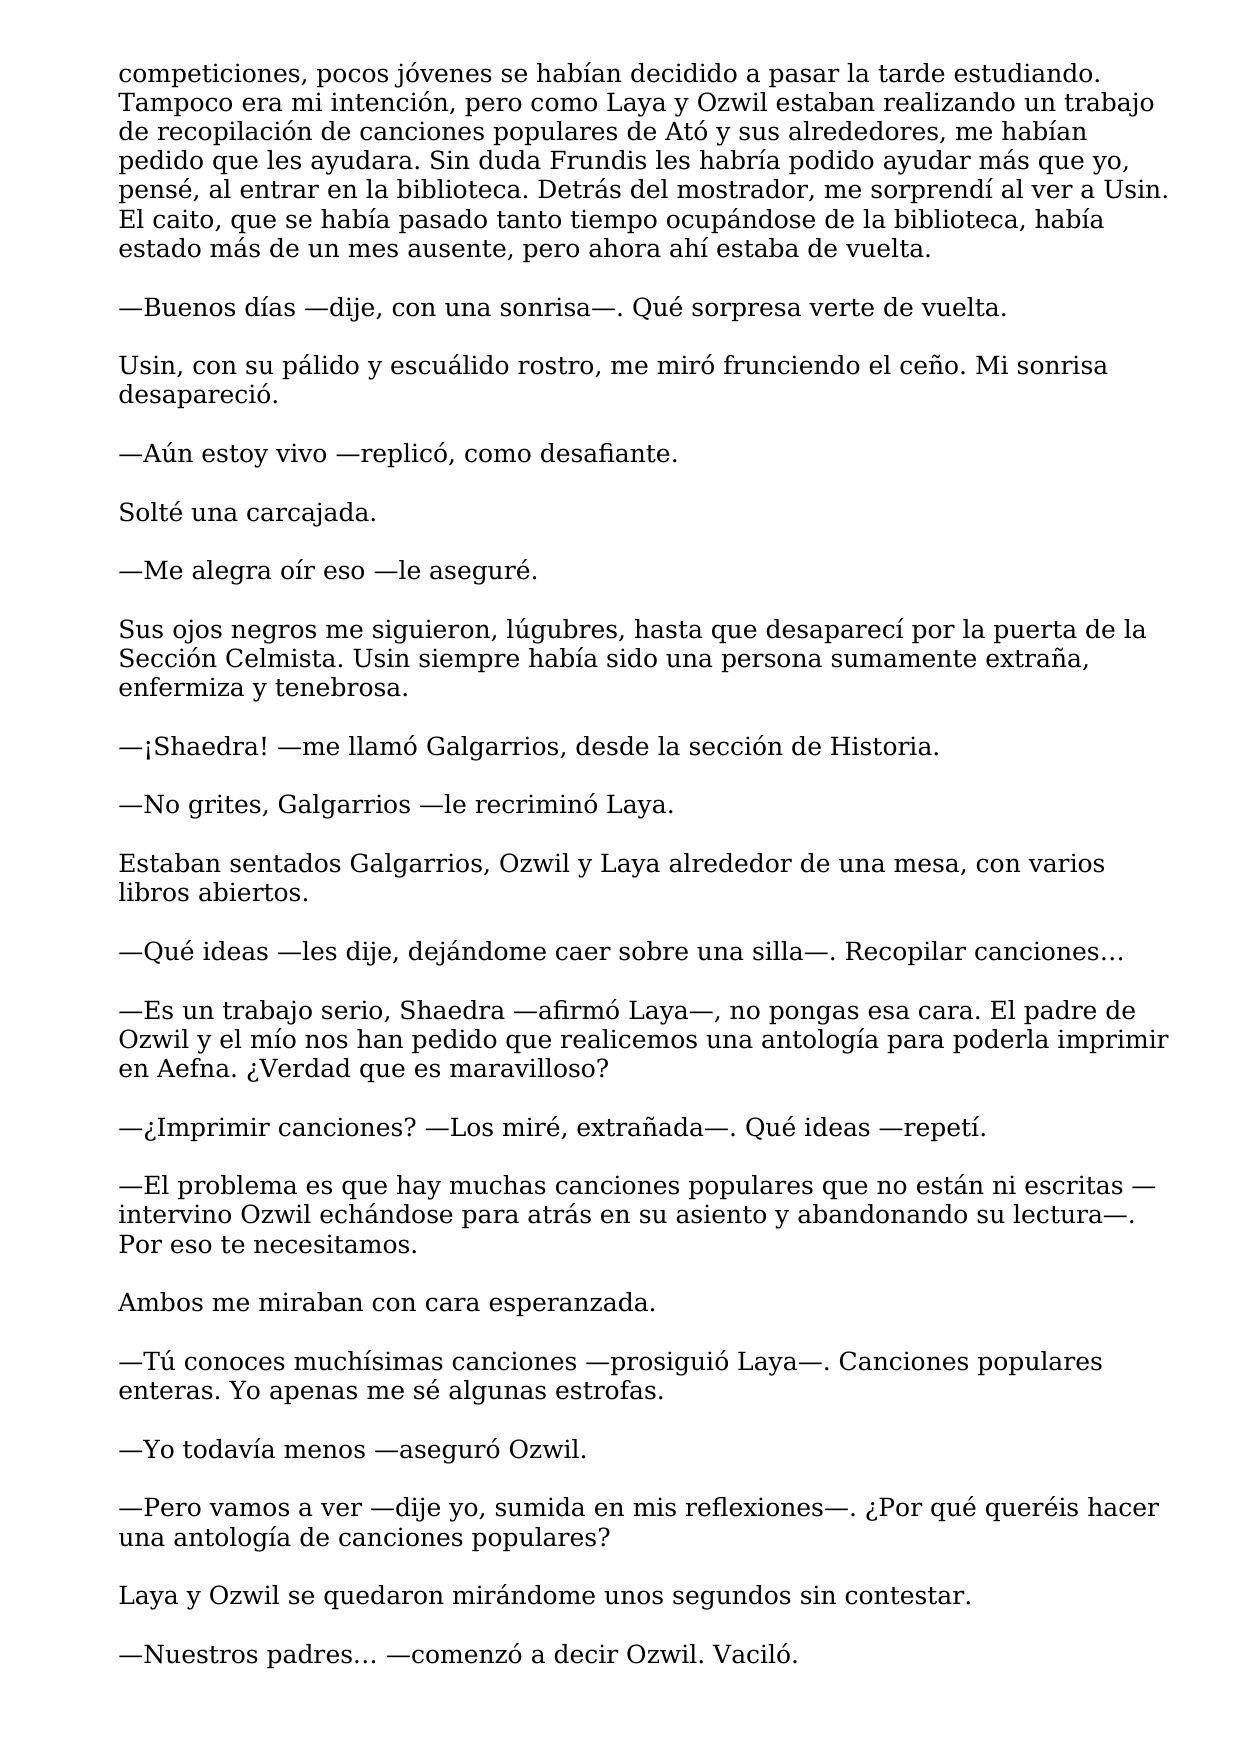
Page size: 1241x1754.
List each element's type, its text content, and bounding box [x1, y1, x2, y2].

text —Nuestros padres… —comenzó a decir Ozwil. Vaciló. [118, 1640, 1181, 1669]
text —Es un trabajo serio, Shaedra —afirmó Laya—, no pongas esa cara. El padre de Ozwil y el mío nos han pedido que realicemos una antología para poderla imprimir en Aefna. ¿Verdad que es maravilloso? [118, 996, 1181, 1083]
text Usin, con su pálido y escuálido rostro, me miró frunciendo el ceño. Mi sonrisa desapareció. [118, 351, 1181, 410]
text Solté una carcajada. [118, 498, 1181, 527]
text Laya y Ozwil se quedaron mirándome unos segundos sin contestar. [118, 1581, 1181, 1611]
text —El problema es que hay muchas canciones populares que no están ni escritas —intervino Ozwil echándose para atrás en su asiento y abandonando su lectura—. Por eso te necesitamos. [118, 1171, 1181, 1259]
text —Aún estoy vivo —replicó, como desafiante. [118, 439, 1181, 468]
text —Pero vamos a ver —dije yo, sumida en mis reflexiones—. ¿Por qué queréis hacer una antología de canciones populares? [118, 1493, 1181, 1552]
text —¿Imprimir canciones? —Los miré, extrañada—. Qué ideas —repetí. [118, 1113, 1181, 1142]
text —¡Shaedra! —me llamó Galgarrios, desde la sección de Historia. [118, 732, 1181, 761]
text —Me alegra oír eso —le aseguré. [118, 556, 1181, 586]
text —Buenos días —dije, con una sonrisa—. Qué sorpresa verte de vuelta. [118, 293, 1181, 322]
text —Yo todavía menos —aseguró Ozwil. [118, 1435, 1181, 1464]
text —Qué ideas —les dije, dejándome caer sobre una silla—. Recopilar canciones… [118, 937, 1181, 966]
text Estaban sentados Galgarrios, Ozwil y Laya alrededor de una mesa, con varios libros abiertos. [118, 849, 1181, 908]
text competiciones, pocos jóvenes se habían decidido a pasar la tarde estudiando. Tampoco era mi intención, pero como Laya y Ozwil estaban realizando un trabajo de recopilación de canciones populares de Ató y sus alrededores, me habían pedido que les ayudara. Sin duda Frundis les habría podido ayudar más que yo, pensé, al entrar en la biblioteca. Detrás del mostrador, me sorprendí al ver a Usin. El caito, que se había pasado tanto tiempo ocupándose de la biblioteca, había estado más de un mes ausente, pero ahora ahí estaba de vuelta. [118, 59, 1181, 263]
text —Tú conoces muchísimas canciones —prosiguió Laya—. Canciones populares enteras. Yo apenas me sé algunas estrofas. [118, 1347, 1181, 1405]
text Ambos me miraban con cara esperanzada. [118, 1288, 1181, 1318]
text —No grites, Galgarrios —le recriminó Laya. [118, 791, 1181, 820]
text Sus ojos negros me siguieron, lúgubres, hasta que desaparecí por la puerta de la Sección Celmista. Usin siempre había sido una persona sumamente extraña, enfermiza y tenebrosa. [118, 615, 1181, 703]
